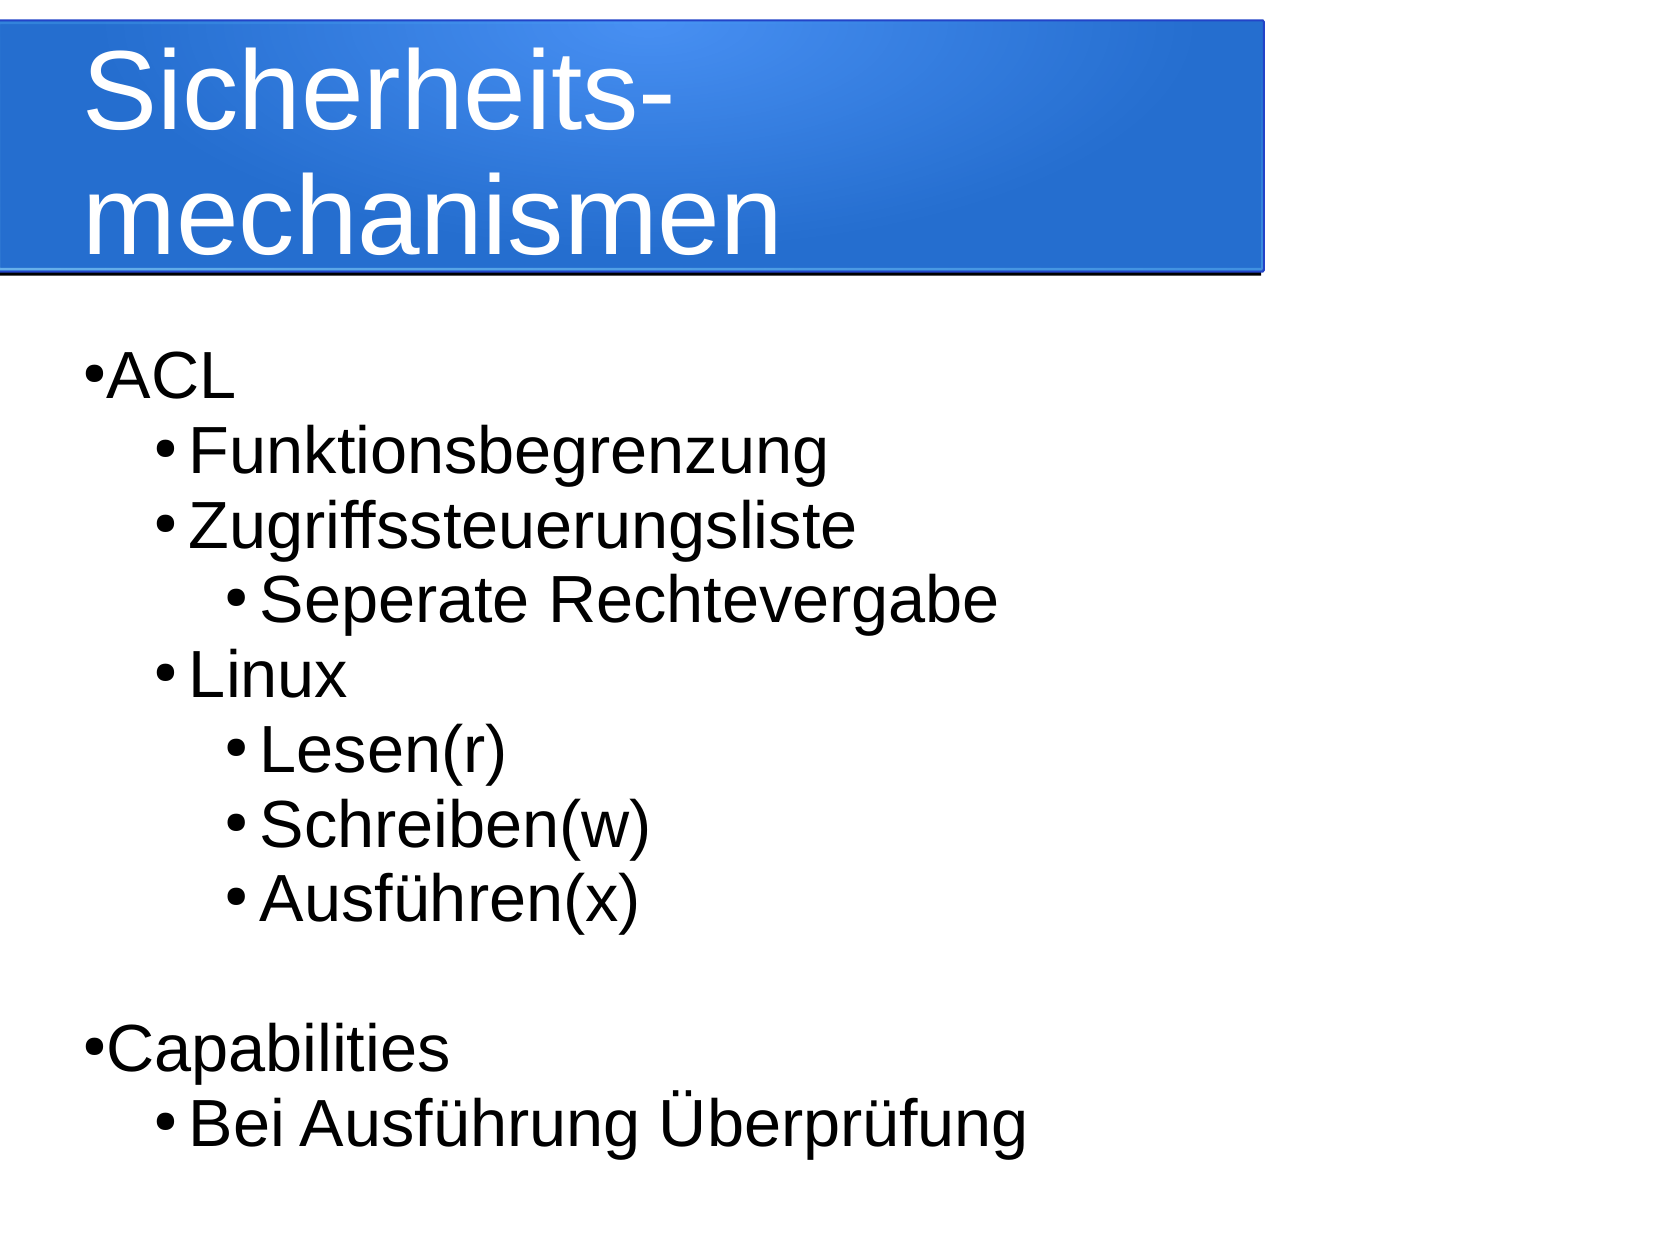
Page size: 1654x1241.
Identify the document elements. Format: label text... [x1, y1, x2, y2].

title Sicherheits- mechanismen [82, 27, 1250, 279]
subtitle ACL Funktionsbegrenzung Zugriffssteuerungsliste Seperate Rechtevergabe Linux Lesen(r) Schreiben(w) Ausführen(x) Capabilities Bei Ausführung Überprüfung [82, 307, 1538, 1241]
